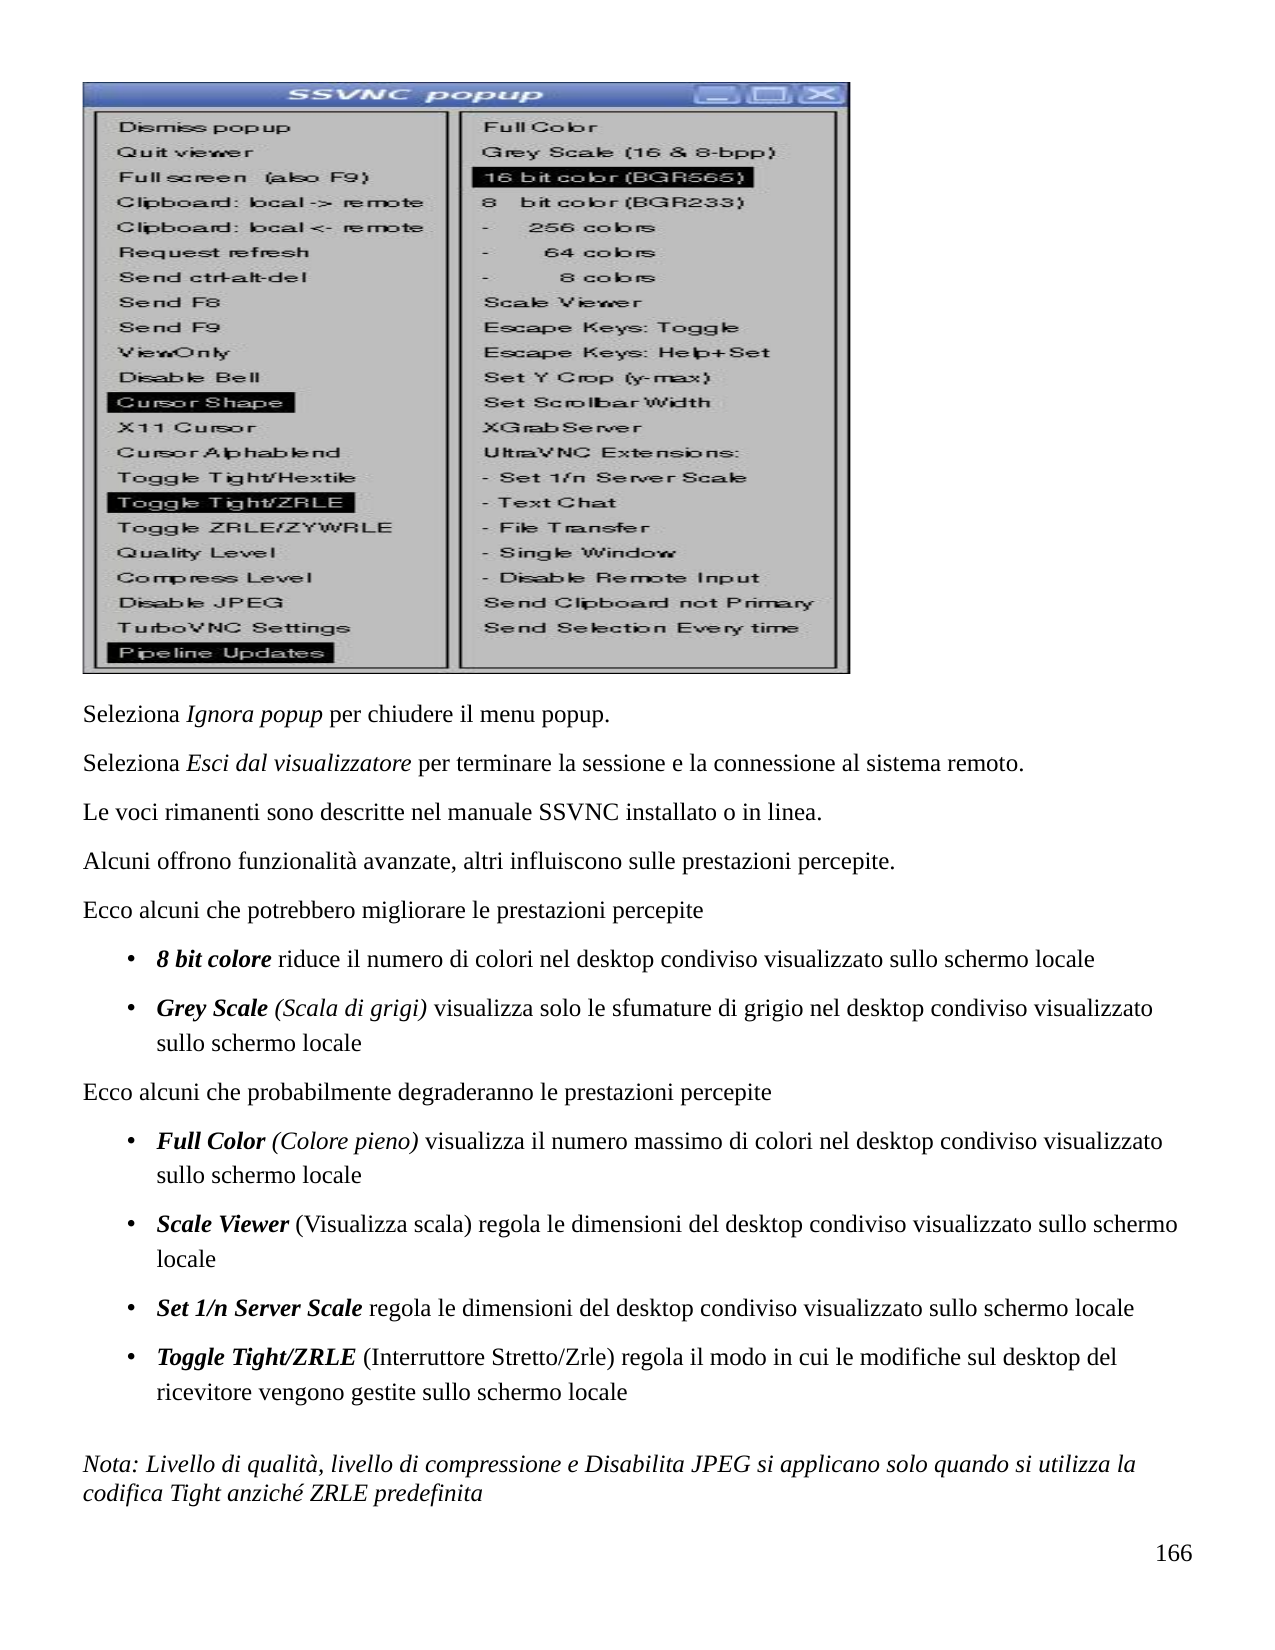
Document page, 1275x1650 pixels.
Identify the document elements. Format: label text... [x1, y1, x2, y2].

text Le voci rimanenti sono descritte nel manuale SSVNC installato o in linea. [83, 797, 1192, 826]
text Ecco alcuni che potrebbero migliorare le prestazioni percepite [83, 895, 1192, 924]
text Nota: Livello di qualità, livello di compressione e Disabilita JPEG si applicano solo quando si utilizza la codifica Tight anziché ZRLE predefinita [83, 1449, 1192, 1507]
list Grey Scale (Scala di grigi) visualizza solo le sfumature di grigio nel desktop condiviso visualizzato sullo schermo locale [127, 993, 1192, 1057]
picture [82, 82, 851, 674]
text Alcuni offrono funzionalità avanzate, altri influiscono sulle prestazioni percepite. [83, 846, 1192, 875]
text Ecco alcuni che probabilmente degraderanno le prestazioni percepite [83, 1077, 1192, 1106]
text Seleziona Esci dal visualizzatore per terminare la sessione e la connessione al sistema remoto. [83, 748, 1192, 777]
list Scale Viewer (Visualizza scala) regola le dimensioni del desktop condiviso visualizzato sullo schermo locale [127, 1209, 1192, 1273]
list Full Color (Colore pieno) visualizza il numero massimo di colori nel desktop condiviso visualizzato sullo schermo locale [127, 1126, 1192, 1189]
list Set 1/n Server Scale regola le dimensioni del desktop condiviso visualizzato sullo schermo locale [127, 1293, 1192, 1322]
list Toggle Tight/ZRLE (Interruttore Stretto/Zrle) regola il modo in cui le modifiche sul desktop del ricevitore vengono gestite sullo schermo locale [127, 1342, 1192, 1405]
list 8 bit colore riduce il numero di colori nel desktop condiviso visualizzato sullo schermo locale [127, 944, 1192, 973]
text Seleziona Ignora popup per chiudere il menu popup. [83, 699, 1192, 728]
